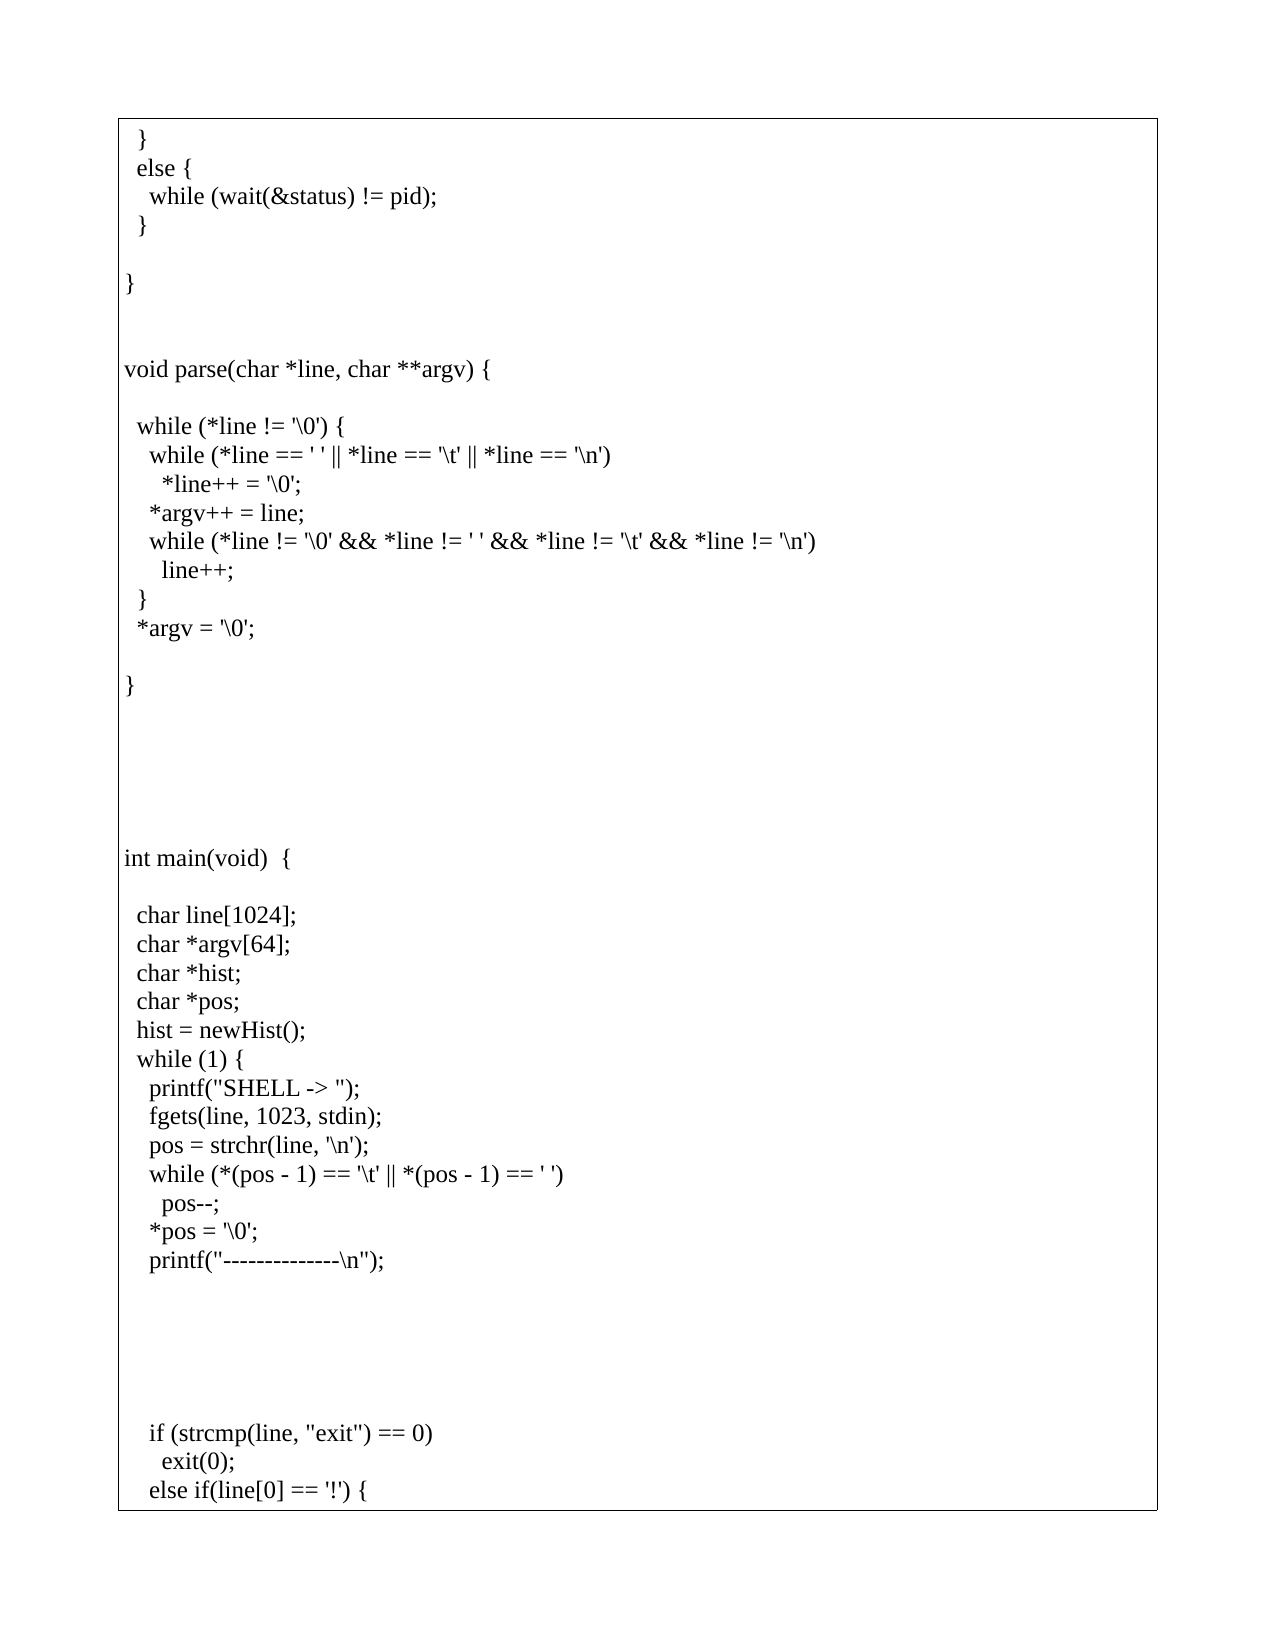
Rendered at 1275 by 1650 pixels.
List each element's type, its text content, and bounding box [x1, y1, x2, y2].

table_header } else { while (wait(&status) != pid); } } void parse(char *line, char **argv) { while (*line != '\0') { while (*line == ' ' || *line == '\t' || *line == '\n') *line++ = '\0'; *argv++ = line; while (*line != '\0' && *line != ' ' && *line != '\t' && *line != '\n') line++; } *argv = '\0'; } int main(void) { char line[1024]; char *argv[64]; char *hist; char *pos; hist = newHist(); while (1) { printf("SHELL -> "); fgets(line, 1023, stdin); pos = strchr(line, '\n'); while (*(pos - 1) == '\t' || *(pos - 1) == ' ') pos--; *pos = '\0'; printf("--------------\n"); if (strcmp(line, "exit") == 0) exit(0); else if(line[0] == '!') { [119, 119, 1157, 1510]
